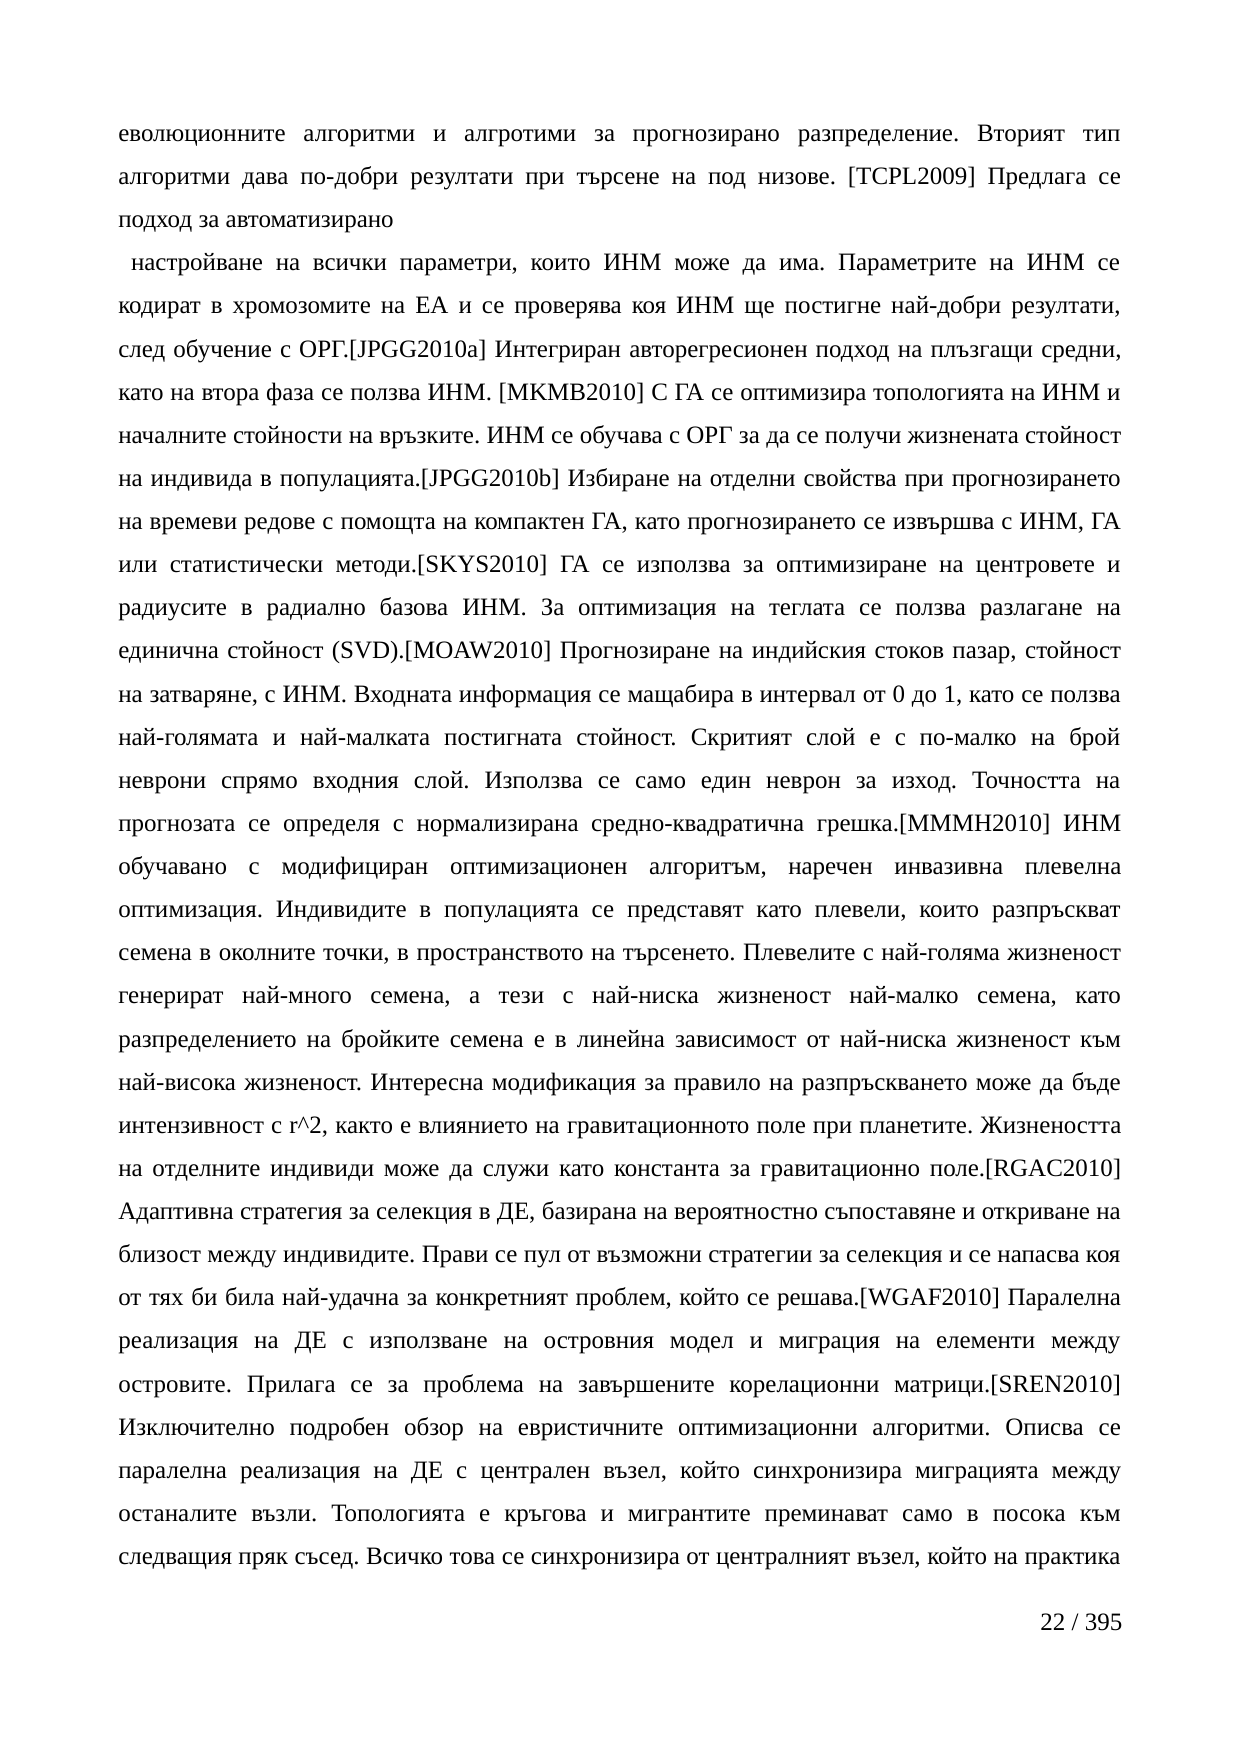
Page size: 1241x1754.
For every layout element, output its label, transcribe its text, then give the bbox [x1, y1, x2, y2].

text еволюционните алгоритми и алгротими за прогнозирано разпределение. Вторият тип алгоритми дава по-добри резултати при търсене на под низове. [TCPL2009] Предлага се подход за автоматизирано [118, 118, 1122, 233]
text настройване на всички параметри, които ИНМ може да има. Параметрите на ИНМ се кодират в хромозомите на ЕА и се проверява коя ИНМ ще постигне най-добри резултати, след обучение с ОРГ.[JPGG2010a] Интегриран авторегресионен подход на плъзгащи средни, като на втора фаза се ползва ИНМ. [MKMB2010] С ГА се оптимизира топологията на ИНМ и началните стойности на връзките. ИНМ се обучава с ОРГ за да се получи жизнената стойност на индивида в популацията.[JPGG2010b] Избиране на отделни свойства при прогнозирането на времеви редове с помощта на компактен ГА, като прогнозирането се извършва с ИНМ, ГА или статистически методи.[SKYS2010] ГА се използва за оптимизиране на центровете и радиусите в радиално базова ИНМ. За оптимизация на теглата се ползва разлагане на единична стойност (SVD).[MOAW2010] Прогнозиране на индийския стоков пазар, стойност на затваряне, с ИНМ. Входната информация се мащабира в интервал от 0 до 1, като се ползва най-голямата и най-малката постигната стойност. Скритият слой е с по-малко на брой неврони спрямо входния слой. Използва се само един неврон за изход. Точността на прогнозата се определя с нормализирана средно-квадратична грешка.[MMMH2010] ИНМ обучавано с модифициран оптимизационен алгоритъм, наречен инвазивна плевелна оптимизация. Индивидите в популацията се представят като плевели, които разпръскват семена в околните точки, в пространството на търсенето. Плевелите с най-голяма жизненост генерират най-много семена, а тези с най-ниска жизненост най-малко семена, като разпределението на бройките семена е в линейна зависимост от най-ниска жизненост към най-висока жизненост. Интересна модификация за правило на разпръскването може да бъде интензивност с r^2, както е влиянието на гравитационното поле при планетите. Жизнеността на отделните индивиди може да служи като константа за гравитационно поле.[RGAC2010] Адаптивна стратегия за селекция в ДЕ, базирана на вероятностно съпоставяне и откриване на близост между индивидите. Прави се пул от възможни стратегии за селекция и се напасва коя от тях би била най-удачна за конкретният проблем, който се решава.[WGAF2010] Паралелна реализация на ДЕ с използване на островния модел и миграция на елементи между островите. Прилага се за проблема на завършените корелационни матрици.[SREN2010] Изключително подробен обзор на евристичните оптимизационни алгоритми. Описва се паралелна реализация на ДЕ с централен възел, който синхронизира миграцията между останалите възли. Топологията е кръгова и мигрантите преминават само в посока към следващия пряк съсед. Всичко това се синхронизира от централният възел, който на практика [118, 247, 1122, 1570]
